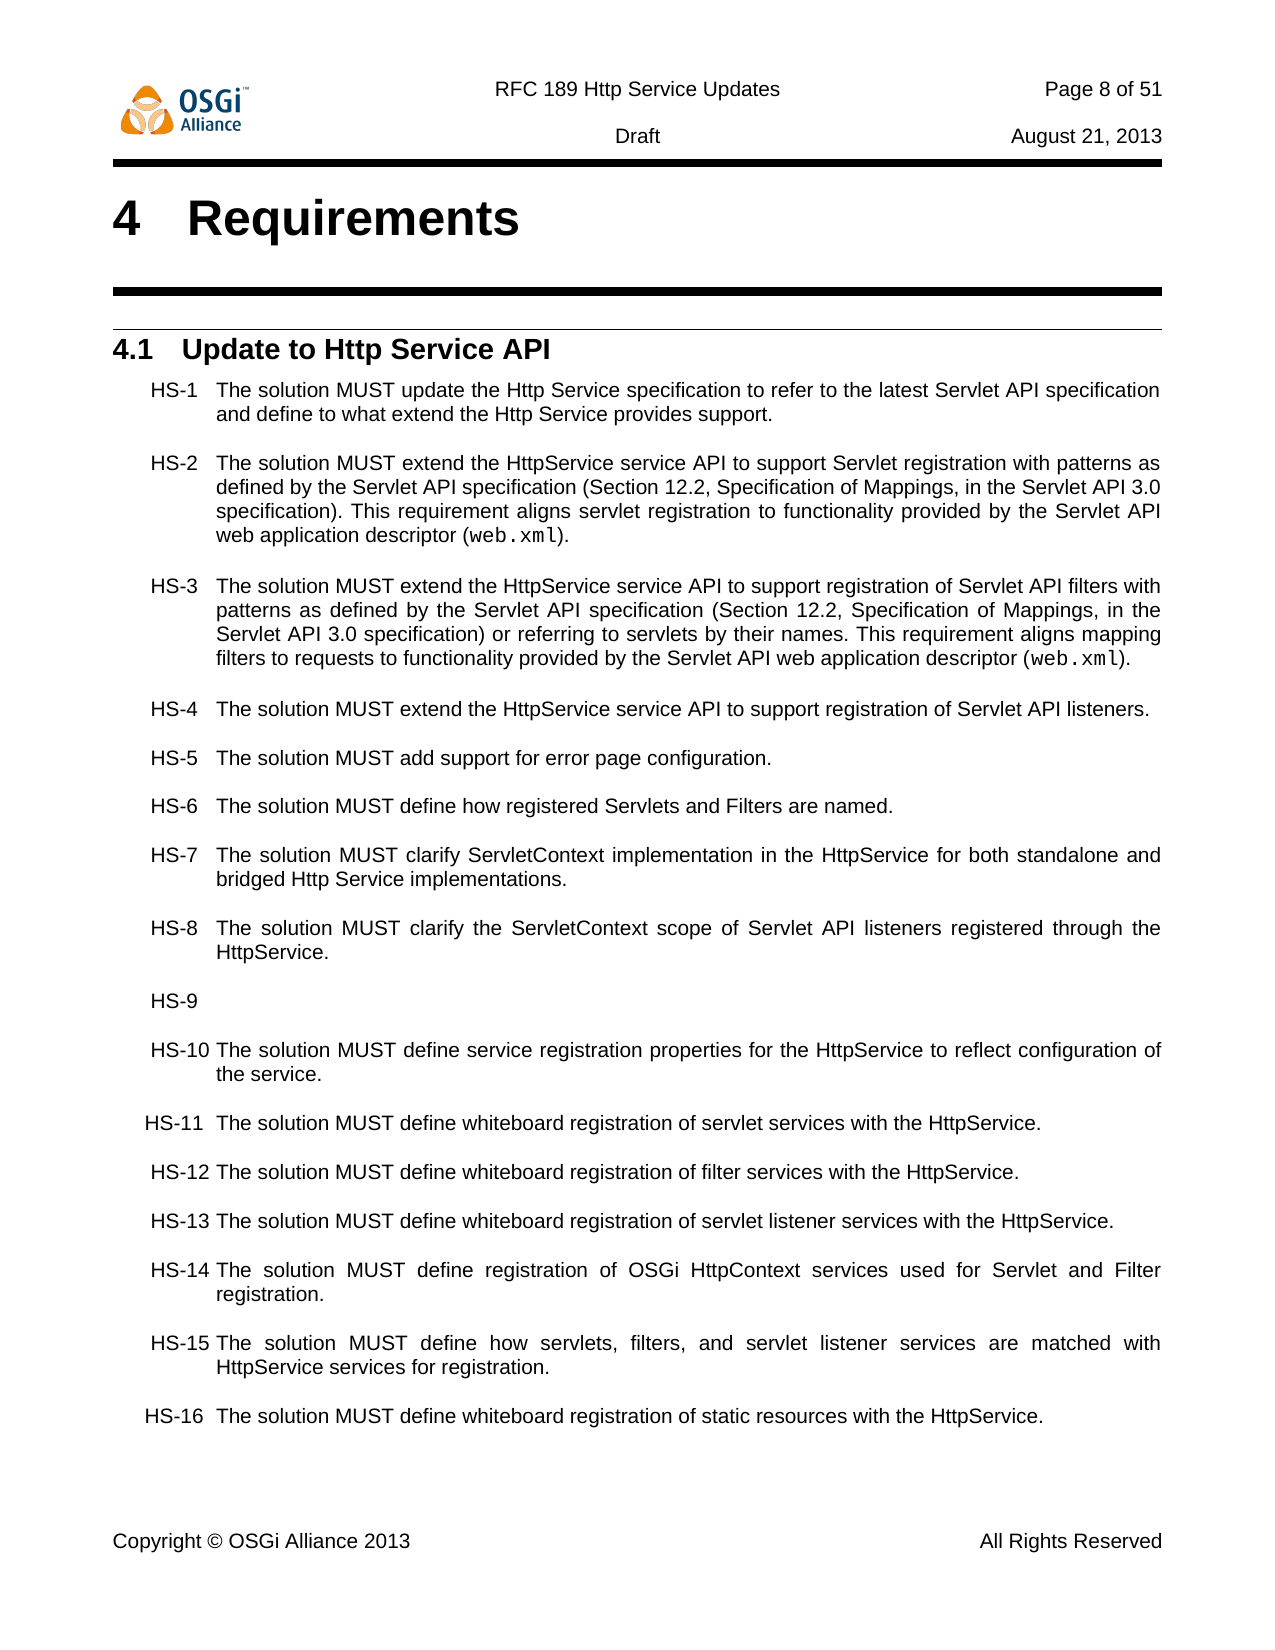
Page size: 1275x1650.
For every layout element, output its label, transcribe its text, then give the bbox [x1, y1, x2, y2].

list The solution MUST clarify the ServletContext scope of Servlet API listeners registered through the HttpService. [150, 916, 1162, 964]
list The solution MUST extend the HttpService service API to support Servlet registration with patterns as defined by the Servlet API specification (Section 12.2, Specification of Mappings, in the Servlet API 3.0 specification). This requirement aligns servlet registration to functionality provided by the Servlet API web application descriptor (web.xml). [150, 451, 1162, 549]
list The solution MUST extend the HttpService service API to support registration of Servlet API listeners. [150, 696, 1162, 720]
list The solution MUST define how registered Servlets and Filters are named. [150, 794, 1162, 818]
list The solution MUST define whiteboard registration of filter services with the HttpService. [150, 1160, 1162, 1184]
list The solution MUST add support for error page configuration. [150, 745, 1162, 769]
list The solution MUST define whiteboard registration of servlet services with the HttpService. [144, 1111, 1162, 1135]
subtitle Update to Http Service API [112, 330, 1162, 366]
subtitle Requirements [112, 160, 1162, 296]
list The solution MUST define how servlets, filters, and servlet listener services are matched with HttpService services for registration. [150, 1331, 1162, 1379]
list The solution MUST define registration of OSGi HttpContext services used for Servlet and Filter registration. [150, 1258, 1162, 1306]
list The solution MUST define service registration properties for the HttpService to reflect configuration of the service. [150, 1038, 1162, 1086]
list The solution MUST extend the HttpService service API to support registration of Servlet API filters with patterns as defined by the Servlet API specification (Section 12.2, Specification of Mappings, in the Servlet API 3.0 specification) or referring to servlets by their names. This requirement aligns mapping filters to requests to functionality provided by the Servlet API web application descriptor (web.xml). [150, 574, 1162, 671]
list The solution MUST update the Http Service specification to refer to the latest Servlet API specification and define to what extend the Http Service provides support. [150, 378, 1162, 426]
list The solution MUST define whiteboard registration of servlet listener services with the HttpService. [150, 1209, 1162, 1233]
picture [113, 78, 257, 142]
list The solution MUST define whiteboard registration of static resources with the HttpService. [144, 1404, 1162, 1428]
list The solution MUST clarify ServletContext implementation in the HttpService for both standalone and bridged Http Service implementations. [150, 843, 1162, 891]
